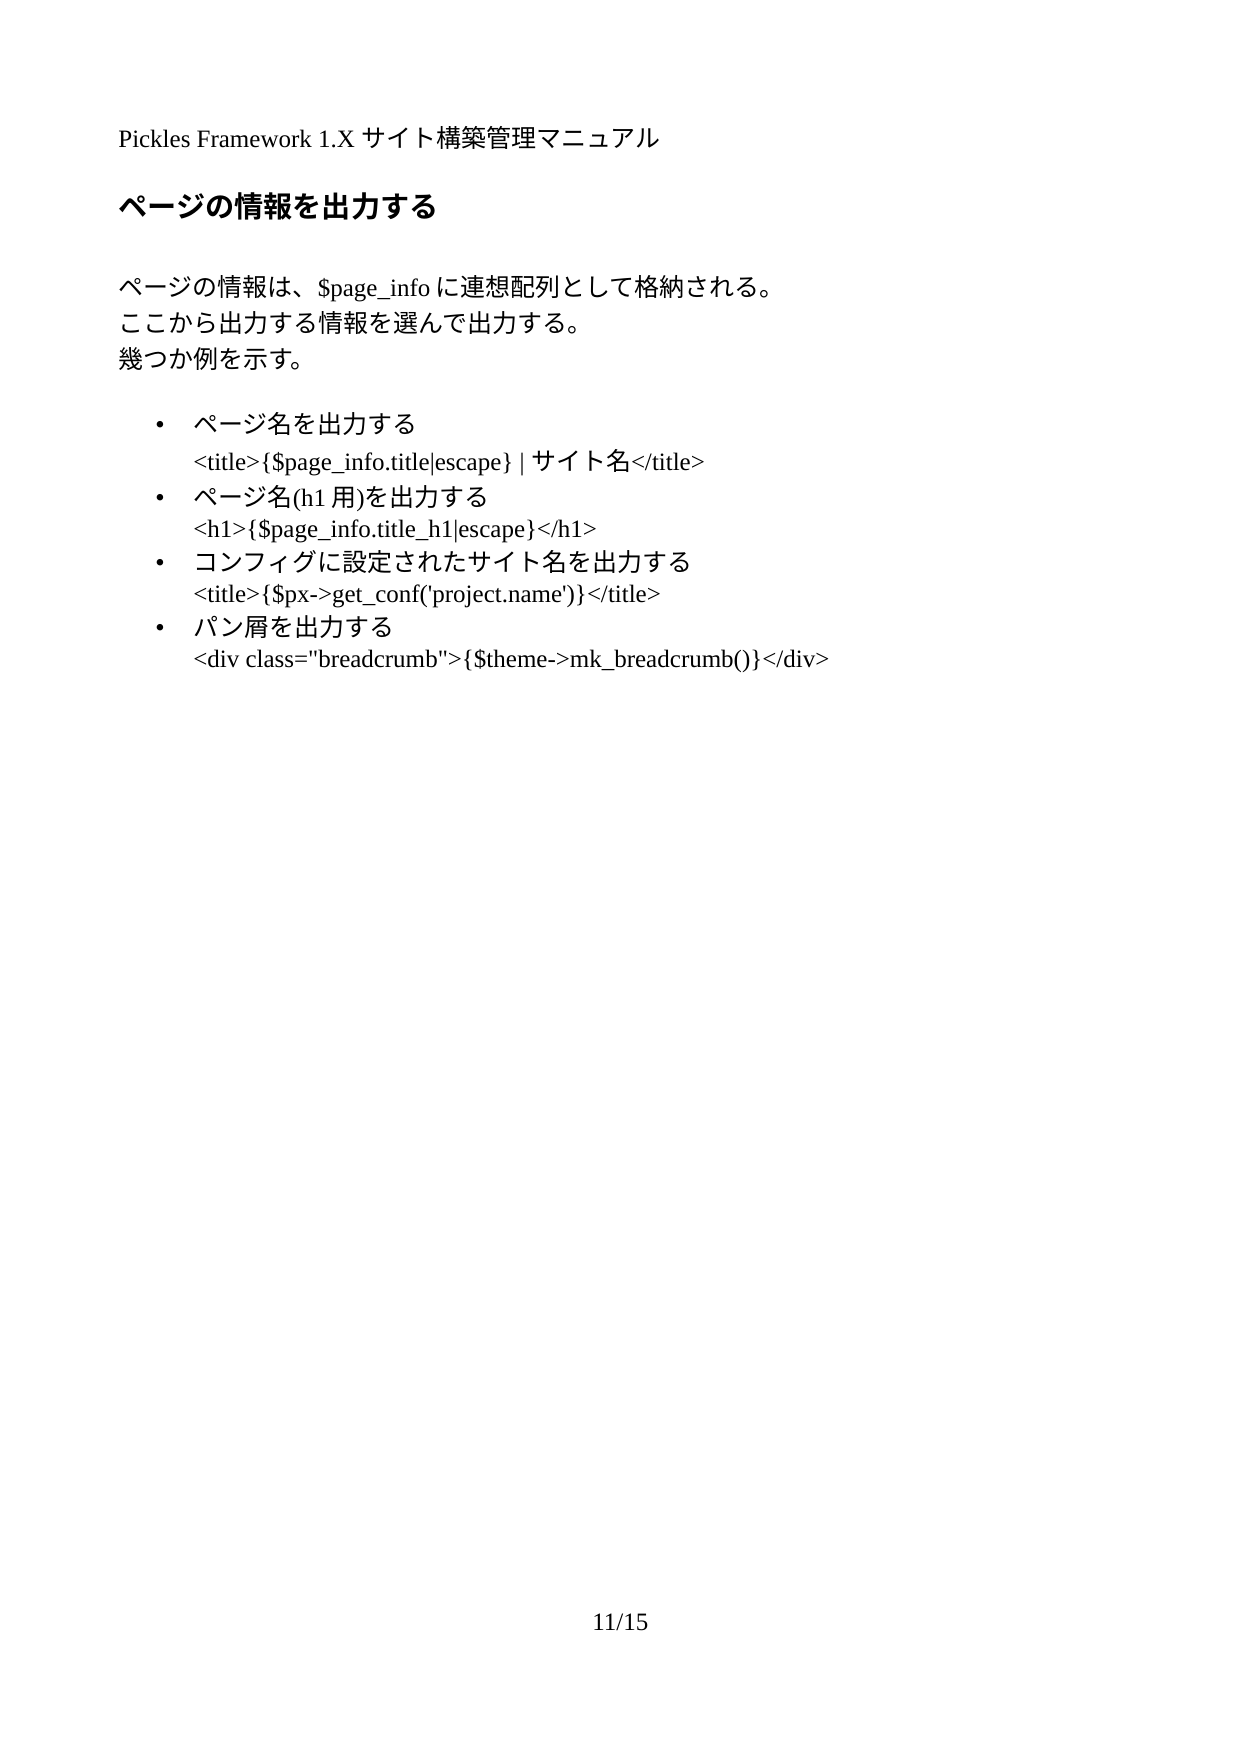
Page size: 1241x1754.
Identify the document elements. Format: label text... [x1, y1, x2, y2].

list ページ名を出力する <title>{$page_info.title|escape} | サイト名</title> [156, 405, 1122, 477]
text ここから出力する情報を選んで出力する。 [118, 304, 1122, 340]
list コンフィグに設定されたサイト名を出力する <title>{$px->get_conf('project.name')}</title> [156, 542, 1122, 607]
list パン屑を出力する <div class="breadcrumb">{$theme->mk_breadcrumb()}</div> [156, 607, 1122, 672]
list ページ名(h1用)を出力する <h1>{$page_info.title_h1|escape}</h1> [156, 477, 1122, 542]
text 幾つか例を示す。 [118, 340, 1122, 376]
text ページの情報は、$page_infoに連想配列として格納される。 [118, 267, 1122, 304]
subtitle ページの情報を出力する [118, 184, 1122, 226]
